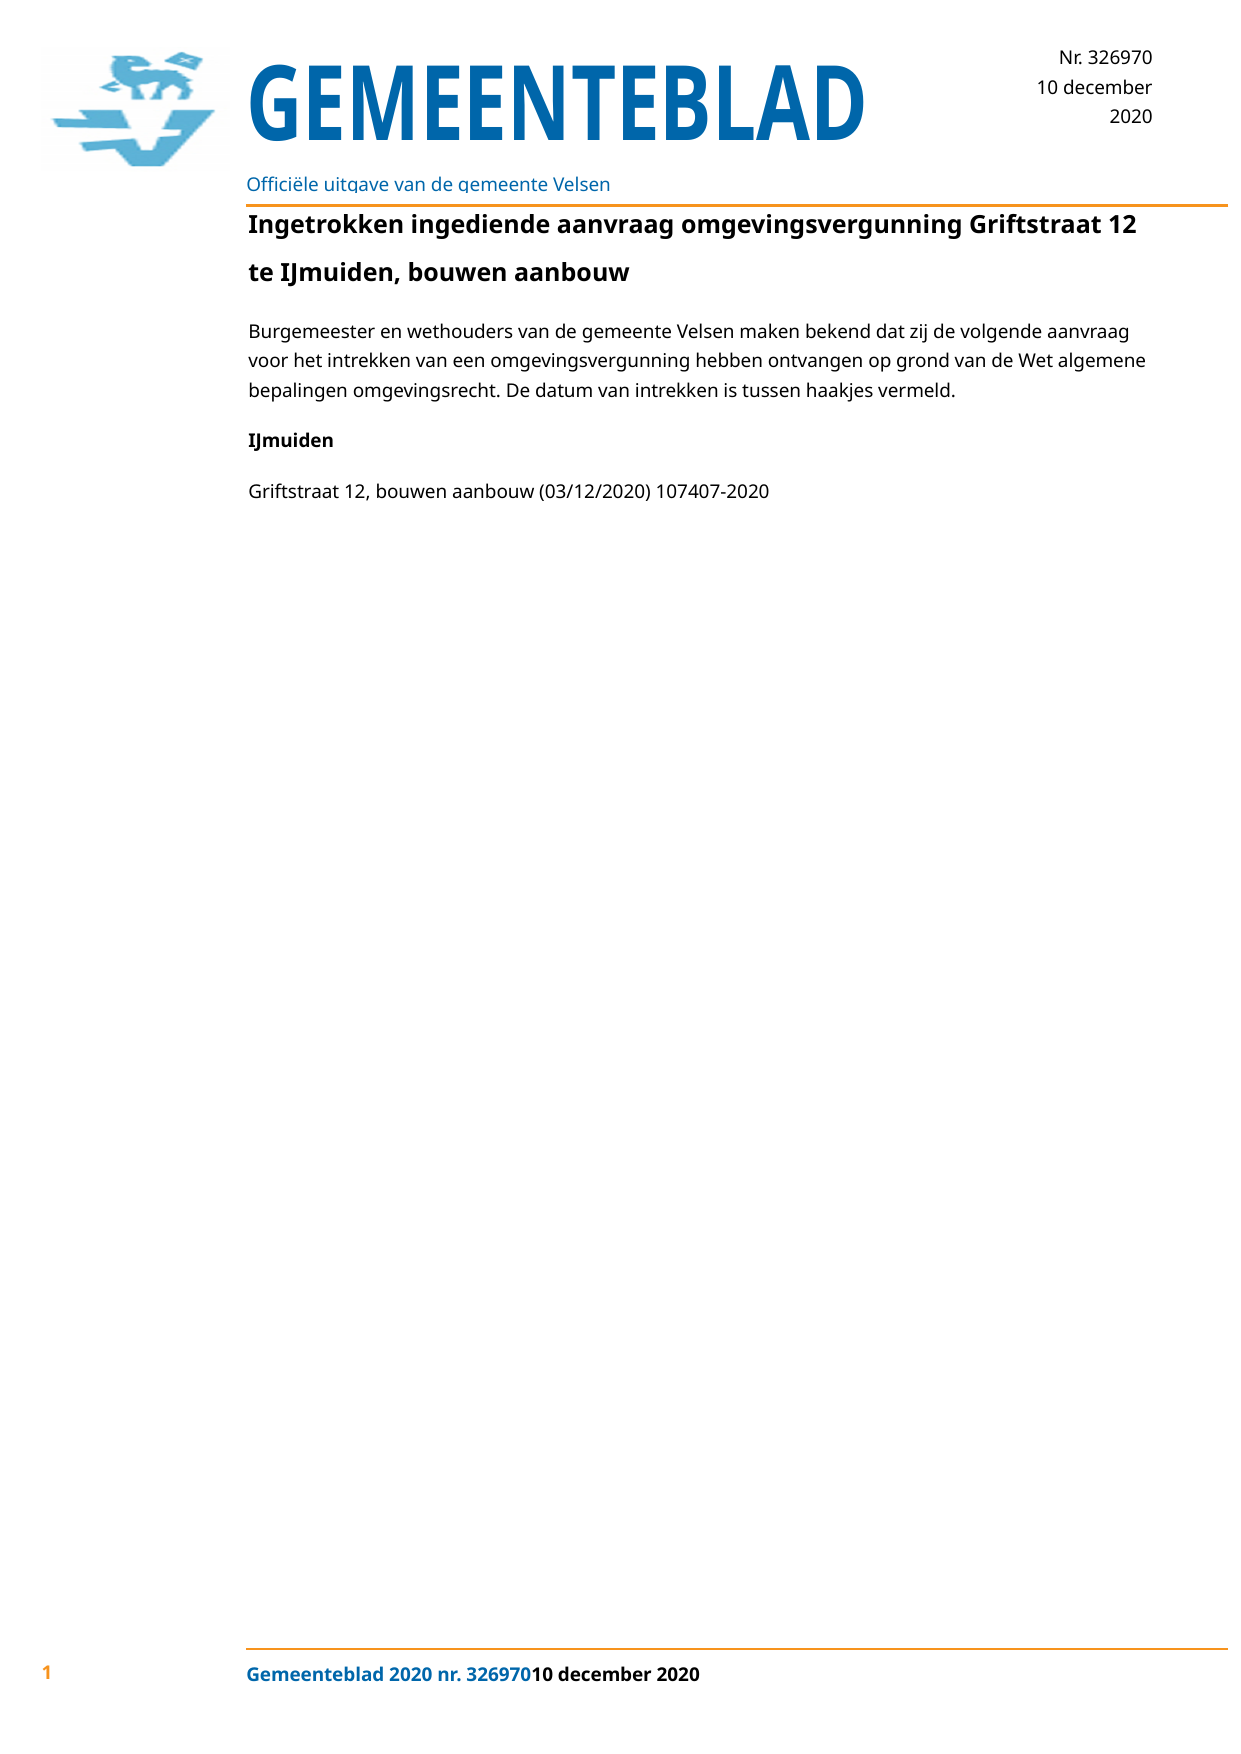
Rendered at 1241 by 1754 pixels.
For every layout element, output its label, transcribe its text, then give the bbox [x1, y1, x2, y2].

text IJmuiden [248, 427, 1152, 453]
text Griftstraat 12, bouwen aanbouw (03/12/2020) 107407-2020 [248, 478, 1152, 504]
text Burgemeester en wethouders van de gemeente Velsen maken bekend dat zij de volgende aanvraag voor het intrekken van een omgevingsvergunning hebben ontvangen op grond van de Wet algemene bepalingen omgevingsrecht. De datum van intrekken is tussen haakjes vermeld. [248, 318, 1152, 403]
text Ingetrokken ingediende aanvraag omgevingsvergunning Griftstraat 12 te IJmuiden, bouwen aanbouw [248, 207, 1152, 288]
picture [41, 47, 231, 172]
